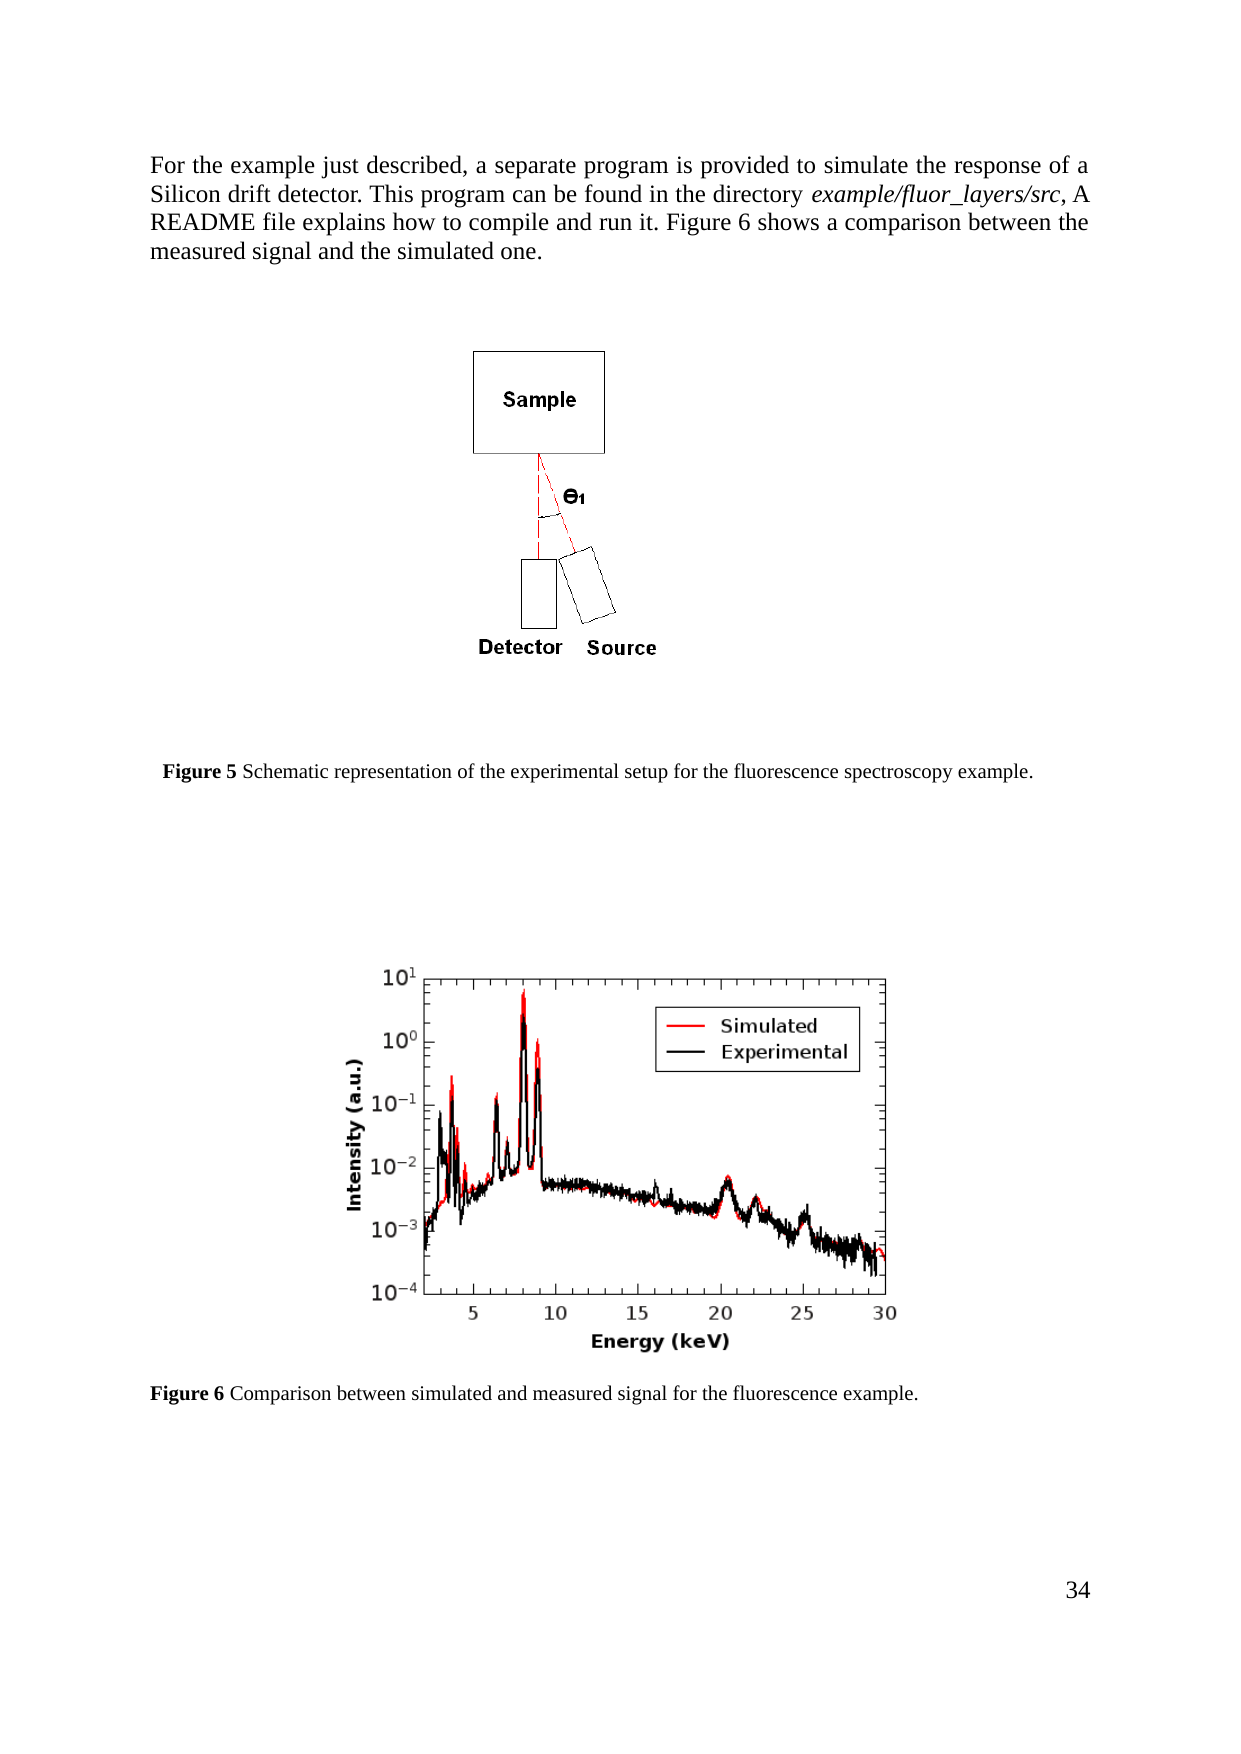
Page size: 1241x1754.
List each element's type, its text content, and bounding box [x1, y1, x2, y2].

text Figure 5 Schematic representation of the experimental setup for the fluorescence spectroscopy example. [150, 756, 1090, 784]
picture [338, 928, 903, 1358]
picture [150, 293, 1091, 756]
text For the example just described, a separate program is provided to simulate the response of a Silicon drift detector. This program can be found in the directory example/fluor_layers/src, A README file explains how to compile and run it. Figure 6 shows a comparison between the measured signal and the simulated one. [150, 150, 1090, 265]
text Figure 6 Comparison between simulated and measured signal for the fluorescence example. [150, 1381, 1090, 1405]
